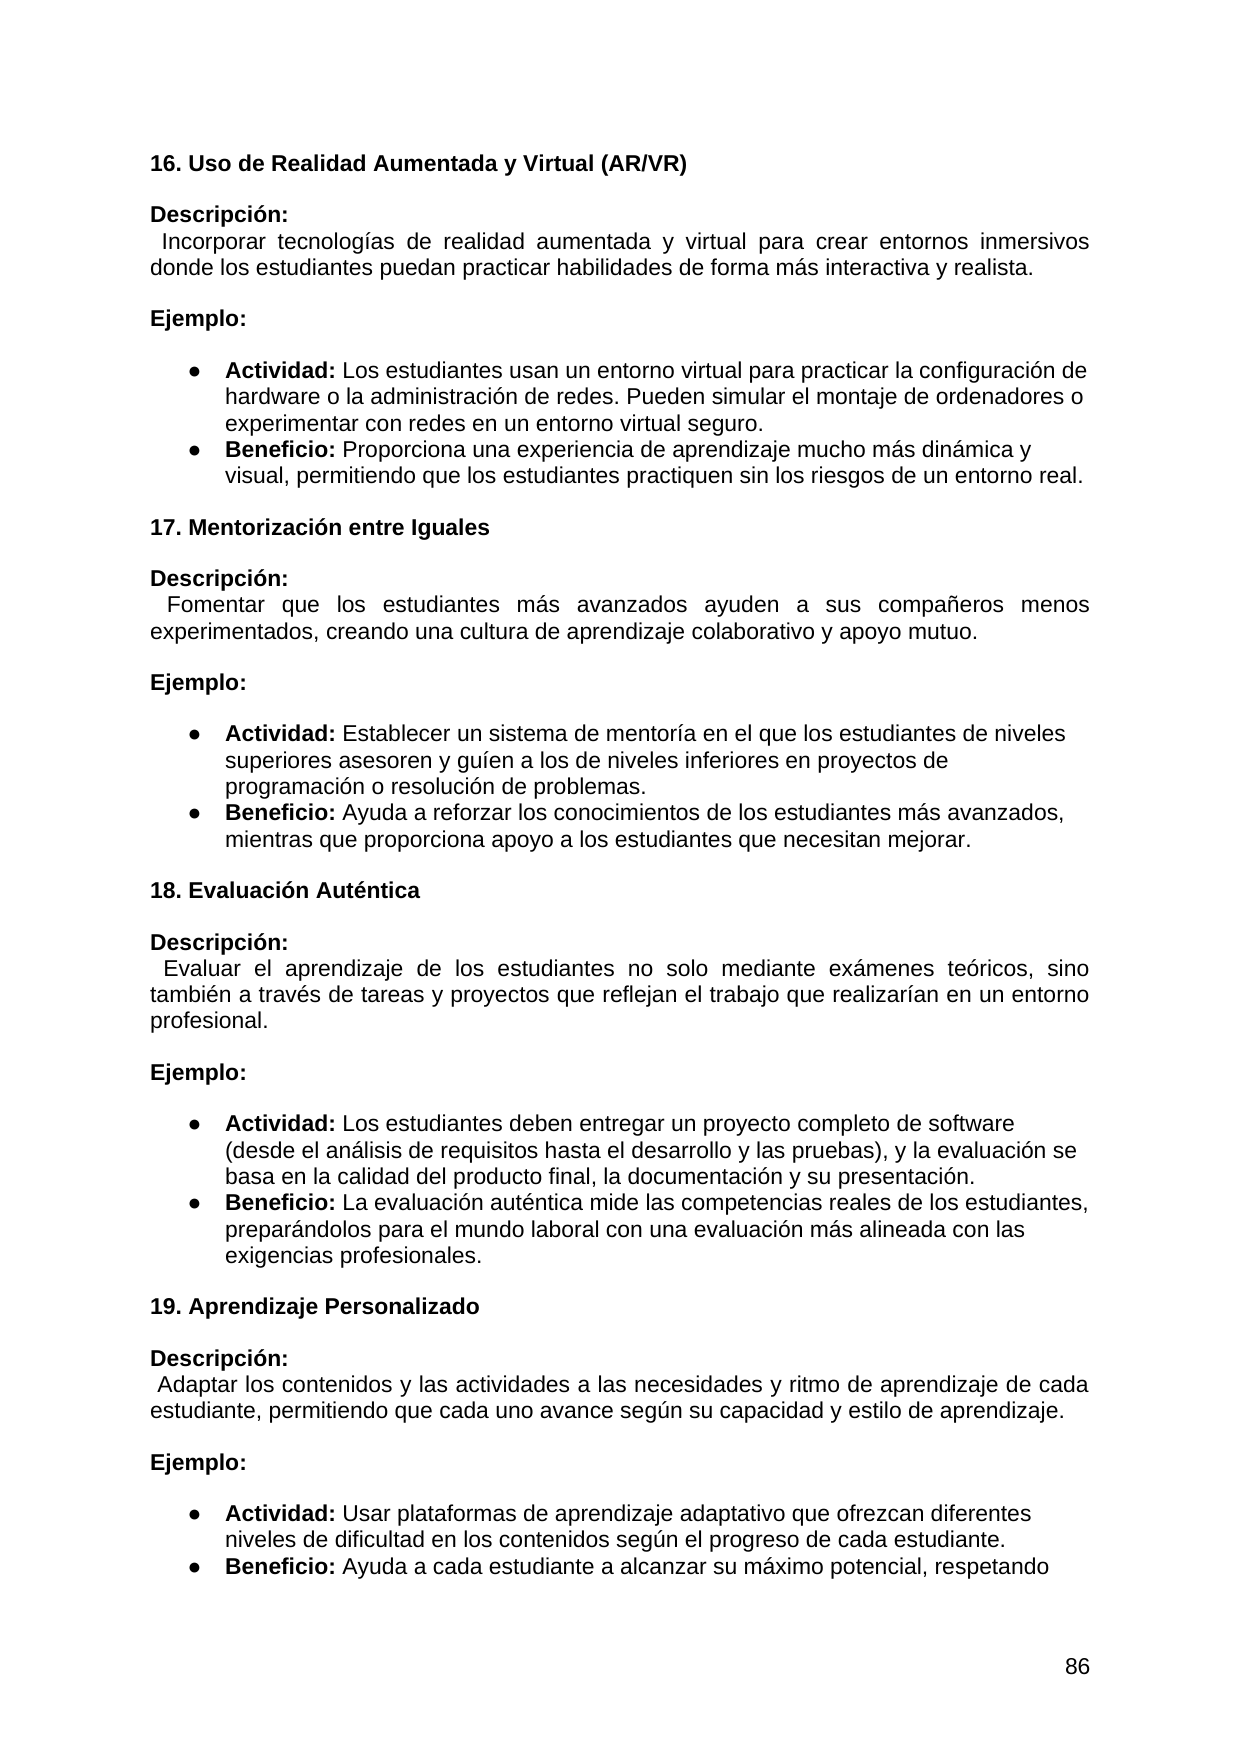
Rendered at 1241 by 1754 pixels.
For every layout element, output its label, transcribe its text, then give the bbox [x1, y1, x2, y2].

list Actividad: Establecer un sistema de mentoría en el que los estudiantes de niveles superiores asesoren y guíen a los de niveles inferiores en proyectos de programación o resolución de problemas. [187, 720, 1090, 799]
text Ejemplo: [150, 1059, 1090, 1085]
text Descripción: Incorporar tecnologías de realidad aumentada y virtual para crear entornos inmersivos donde los estudiantes puedan practicar habilidades de forma más interactiva y realista. [150, 201, 1090, 280]
list Beneficio: La evaluación auténtica mide las competencias reales de los estudiantes, preparándolos para el mundo laboral con una evaluación más alineada con las exigencias profesionales. [187, 1189, 1090, 1268]
text Descripción: Fomentar que los estudiantes más avanzados ayuden a sus compañeros menos experimentados, creando una cultura de aprendizaje colaborativo y apoyo mutuo. [150, 565, 1090, 644]
text Ejemplo: [150, 1449, 1090, 1475]
list Beneficio: Ayuda a reforzar los conocimientos de los estudiantes más avanzados, mientras que proporciona apoyo a los estudiantes que necesitan mejorar. [187, 799, 1090, 852]
list Actividad: Los estudiantes deben entregar un proyecto completo de software (desde el análisis de requisitos hasta el desarrollo y las pruebas), y la evaluación se basa en la calidad del producto final, la documentación y su presentación. [187, 1110, 1090, 1189]
list Beneficio: Ayuda a cada estudiante a alcanzar su máximo potencial, respetando [187, 1553, 1090, 1579]
text Ejemplo: [150, 305, 1090, 332]
text 16. Uso de Realidad Aumentada y Virtual (AR/VR) [150, 150, 1090, 176]
text 19. Aprendizaje Personalizado [150, 1293, 1090, 1320]
list Beneficio: Proporciona una experiencia de aprendizaje mucho más dinámica y visual, permitiendo que los estudiantes practiquen sin los riesgos de un entorno real. [187, 436, 1090, 488]
text 18. Evaluación Auténtica [150, 877, 1090, 903]
text Ejemplo: [150, 669, 1090, 695]
list Actividad: Usar plataformas de aprendizaje adaptativo que ofrezcan diferentes niveles de dificultad en los contenidos según el progreso de cada estudiante. [187, 1500, 1090, 1553]
text 17. Mentorización entre Iguales [150, 513, 1090, 540]
text Descripción: Adaptar los contenidos y las actividades a las necesidades y ritmo de aprendizaje de cada estudiante, permitiendo que cada uno avance según su capacidad y estilo de aprendizaje. [150, 1345, 1090, 1424]
list Actividad: Los estudiantes usan un entorno virtual para practicar la configuración de hardware o la administración de redes. Pueden simular el montaje de ordenadores o experimentar con redes en un entorno virtual seguro. [187, 357, 1090, 436]
text Descripción: Evaluar el aprendizaje de los estudiantes no solo mediante exámenes teóricos, sino también a través de tareas y proyectos que reflejan el trabajo que realizarían en un entorno profesional. [150, 928, 1090, 1034]
